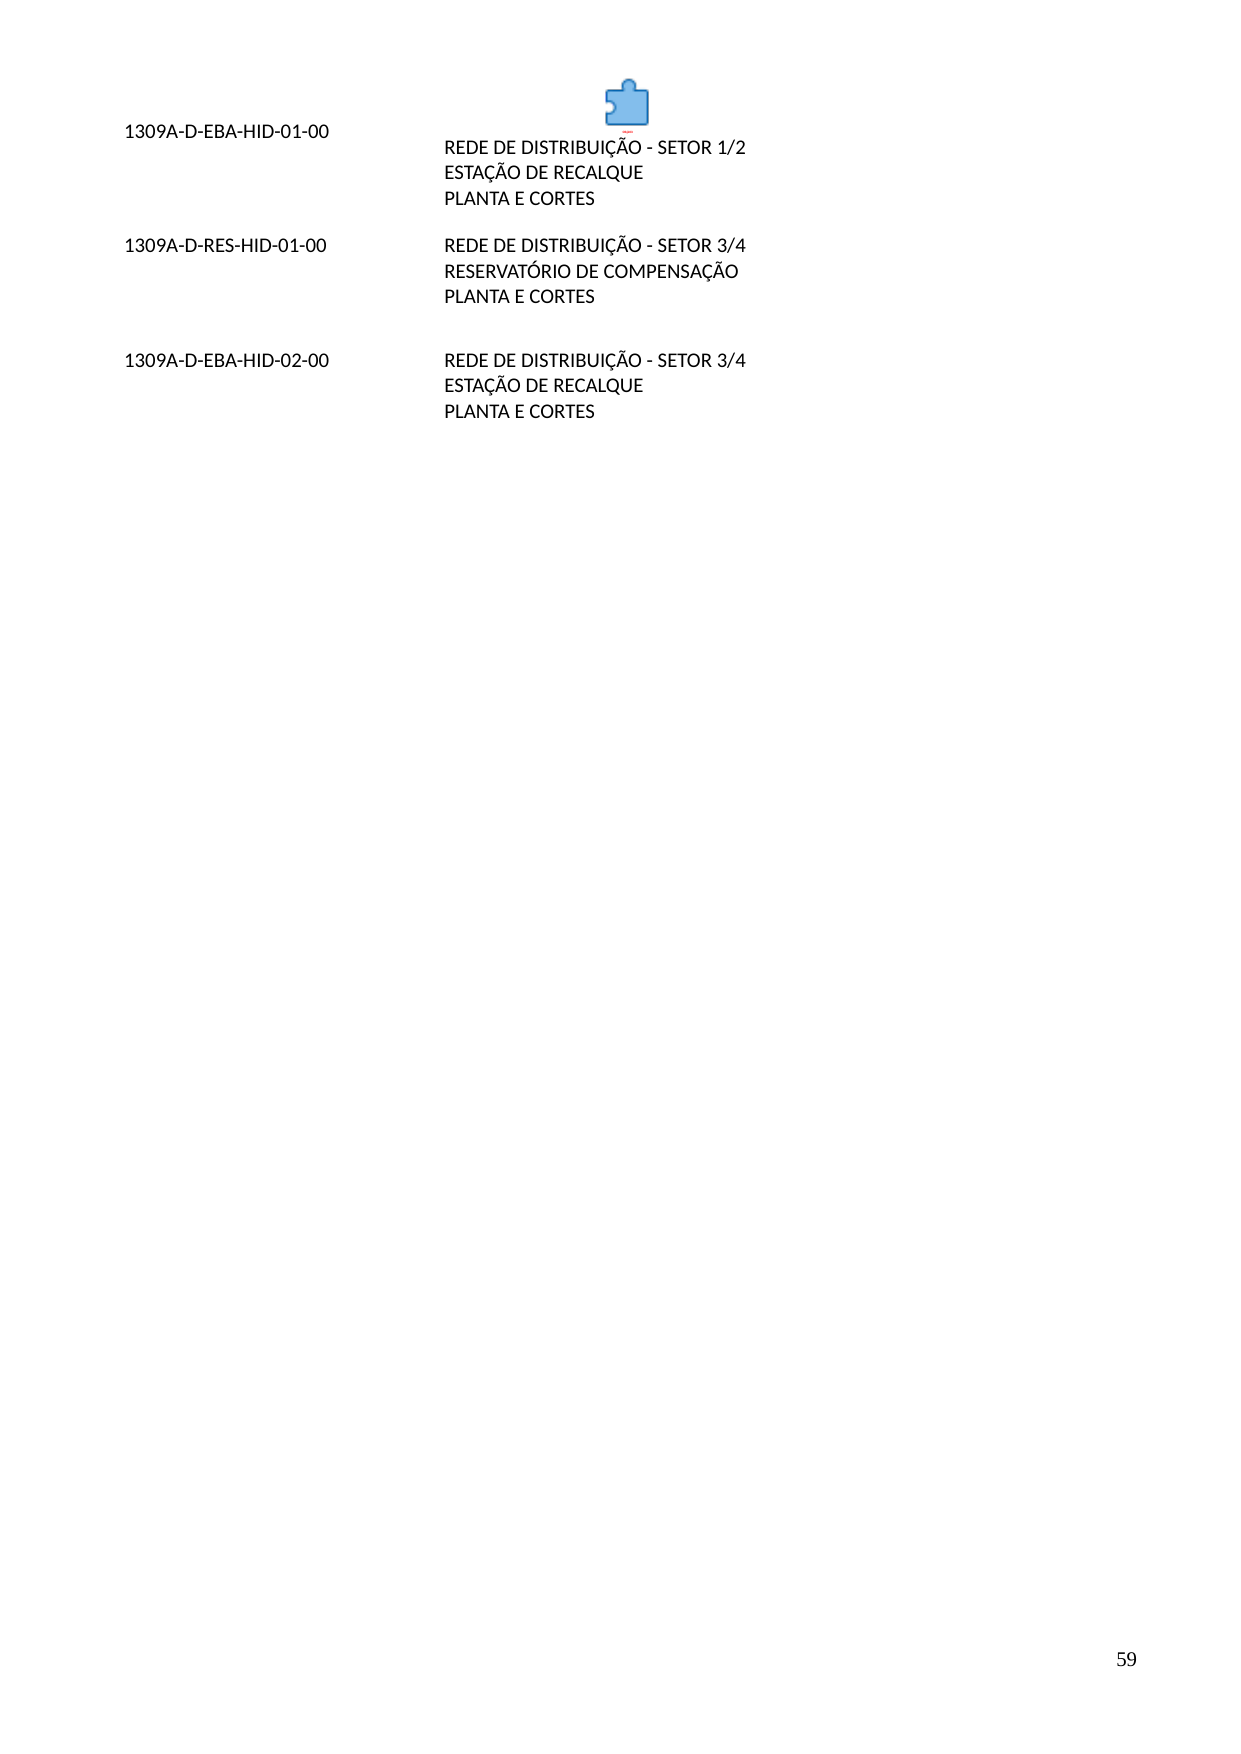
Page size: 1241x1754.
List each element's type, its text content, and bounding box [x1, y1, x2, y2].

table_cell REDE DE DISTRIBUIÇÃO - SETOR 1/2 ESTAÇÃO DE RECALQUE PLANTA E CORTES [437, 118, 1093, 233]
table_cell 1309A-D-RES-HID-01-00 [117, 233, 437, 347]
table_cell REDE DE DISTRIBUIÇÃO - SETOR 3/4 ESTAÇÃO DE RECALQUE PLANTA E CORTES [437, 347, 1093, 462]
table_cell 1309A-D-EBA-HID-02-00 [117, 347, 437, 462]
table_cell 1309A-D-EBA-HID-01-00 [117, 118, 437, 233]
table_cell REDE DE DISTRIBUIÇÃO - SETOR 3/4 RESERVATÓRIO DE COMPENSAÇÃO PLANTA E CORTES [437, 233, 1093, 347]
